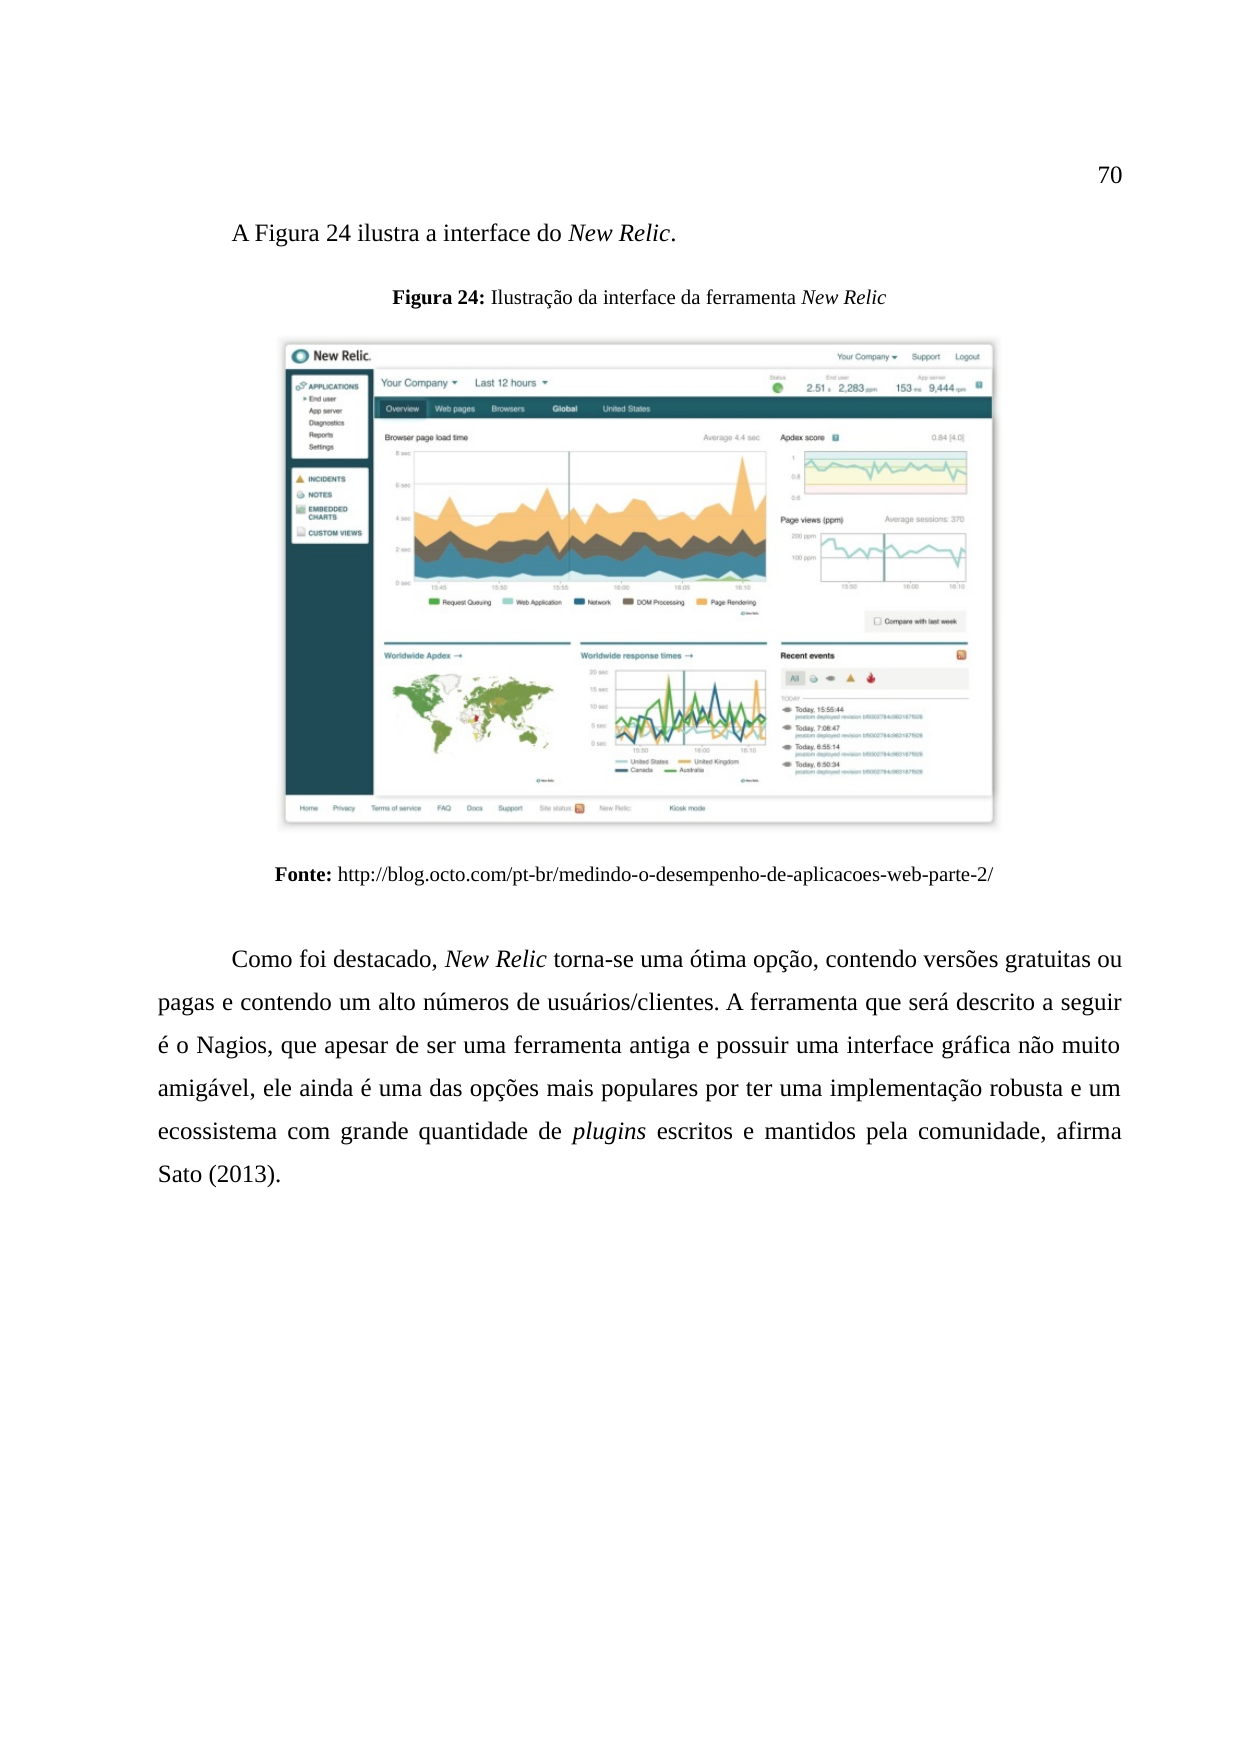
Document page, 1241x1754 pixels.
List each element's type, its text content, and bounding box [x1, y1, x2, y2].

picture [274, 333, 1006, 863]
text Como foi destacado, New Relic torna-se uma ótima opção, contendo versões gratuitas ou pagas e contendo um alto números de usuários/clientes. A ferramenta que será descrito a seguir é o Nagios, que apesar de ser uma ferramenta antiga e possuir uma interface gráfica não muito amigável, ele ainda é uma das opções mais populares por ter uma implementação robusta e um ecossistema com grande quantidade de plugins escritos e mantidos pela comunidade, afirma Sato (2013). [158, 944, 1122, 1188]
text A Figura 24 ilustra a interface do New Relic. [158, 218, 1122, 247]
text Figura 24: Ilustração da interface da ferramenta New Relic [274, 285, 1006, 309]
text Fonte: http://blog.octo.com/pt-br/medindo-o-desempenho-de-aplicacoes-web-parte-2/ [274, 863, 1006, 886]
